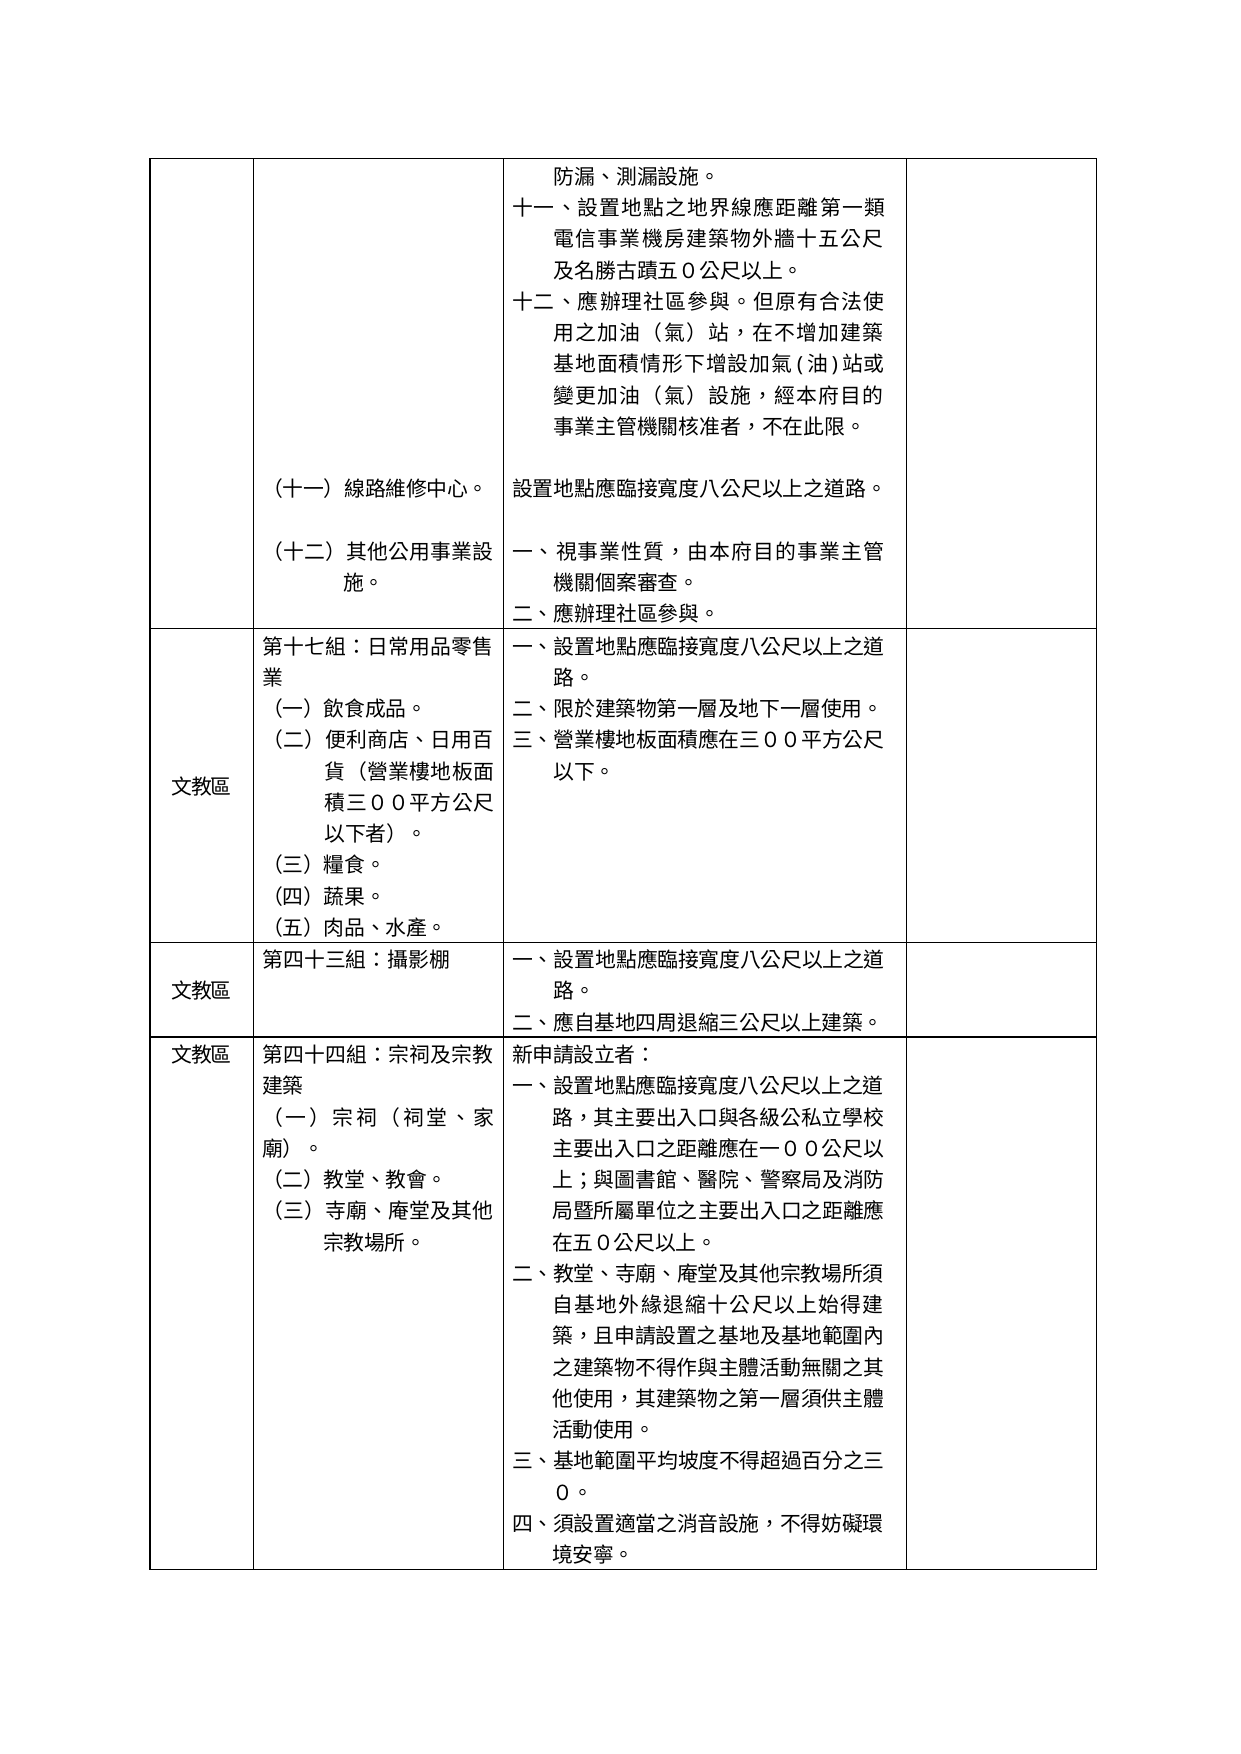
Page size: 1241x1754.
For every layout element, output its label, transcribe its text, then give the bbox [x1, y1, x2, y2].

table_cell [907, 159, 1096, 628]
table_cell 防漏、測漏設施。 十一、設置地點之地界線應距離第一類電信事業機房建築物外牆十五公尺及名勝古蹟五０公尺以上。 十二、應辦理社區參與。但原有合法使用之加油（氣）站，在不增加建築基地面積情形下增設加氣(油)站或變更加油（氣）設施，經本府目的事業主管機關核准者，不在此限。 設置地點應臨接寬度八公尺以上之道路。 一、視事業性質，由本府目的事業主管機關個案審查。 二、應辦理社區參與。 [504, 159, 906, 628]
table_cell 一、設置地點應臨接寬度八公尺以上之道路。 二、限於建築物第一層及地下一層使用。 三、營業樓地板面積應在三００平方公尺以下。 [504, 629, 906, 942]
table_cell [907, 1038, 1096, 1569]
table_cell 第十七組：日常用品零售業 （一）飲食成品。 （二）便利商店、日用百貨（營業樓地板面積三００平方公尺以下者）。 （三）糧食。 （四）蔬果。 （五）肉品、水產。 [254, 629, 503, 942]
table_cell 第四十四組：宗祠及宗教建築 （一）宗祠（祠堂、家廟）。 （二）教堂、教會。 （三）寺廟、庵堂及其他宗教場所。 [254, 1038, 503, 1569]
table_cell 文教區 [151, 943, 253, 1036]
table_cell [907, 629, 1096, 942]
table_cell [151, 159, 253, 628]
table_cell 文教區 [151, 1038, 253, 1569]
table_cell 一、設置地點應臨接寬度八公尺以上之道路。 二、應自基地四周退縮三公尺以上建築。 [504, 943, 906, 1036]
table_cell （十一）線路維修中心。 （十二）其他公用事業設施。 [254, 159, 503, 628]
table_cell 第四十三組：攝影棚 [254, 943, 503, 1036]
table_cell [907, 943, 1096, 1036]
table_cell 文教區 [151, 629, 253, 942]
table_cell 新申請設立者： 一、設置地點應臨接寬度八公尺以上之道路，其主要出入口與各級公私立學校主要出入口之距離應在一００公尺以上；與圖書館、醫院、警察局及消防局暨所屬單位之主要出入口之距離應在五０公尺以上。 二、教堂、寺廟、庵堂及其他宗教場所須自基地外緣退縮十公尺以上始得建築，且申請設置之基地及基地範圍內之建築物不得作與主體活動無關之其他使用，其建築物之第一層須供主體活動使用。 三、基地範圍平均坡度不得超過百分之三０。 四、須設置適當之消音設施，不得妨礙環境安寧。 [504, 1038, 906, 1569]
